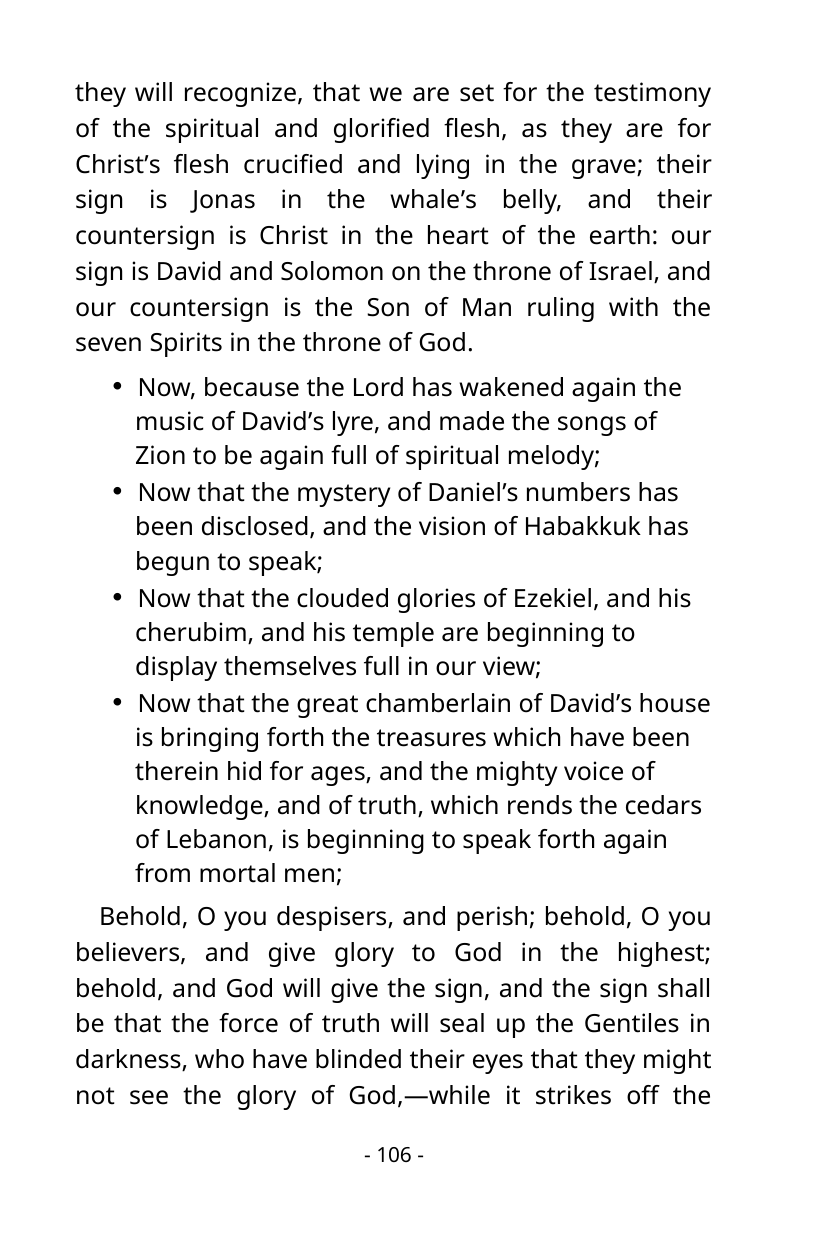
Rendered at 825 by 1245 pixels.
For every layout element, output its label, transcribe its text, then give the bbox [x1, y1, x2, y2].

list Now that the clouded glories of Ezekiel, and his cherubim, and his temple are beginning to display themselves full in our view; [112, 580, 712, 682]
text they will recognize, that we are set for the testimony of the spiritual and glorified flesh, as they are for Christ’s flesh crucified and lying in the grave; their sign is Jonas in the whale’s belly, and their countersign is Christ in the heart of the earth: our sign is David and Solomon on the throne of Israel, and our countersign is the Son of Man ruling with the seven Spirits in the throne of God. [75, 75, 712, 359]
list Now that the great chamberlain of David’s house is bringing forth the treasures which have been therein hid for ages, and the mighty voice of knowledge, and of truth, which rends the cedars of Lebanon, is beginning to speak forth again from mortal men; [112, 685, 712, 890]
list Now, because the Lord has wakened again the music of David’s lyre, and made the songs of Zion to be again full of spiritual melody; [112, 370, 712, 472]
text Behold, O you despisers, and perish; behold, O you believers, and give glory to God in the highest; behold, and God will give the sign, and the sign shall be that the force of truth will seal up the Gentiles in darkness, who have blinded their eyes that they might not see the glory of God,—while it strikes off the [75, 899, 712, 1111]
list Now that the mystery of Daniel’s numbers has been disclosed, and the vision of Habakkuk has begun to speak; [112, 475, 712, 577]
